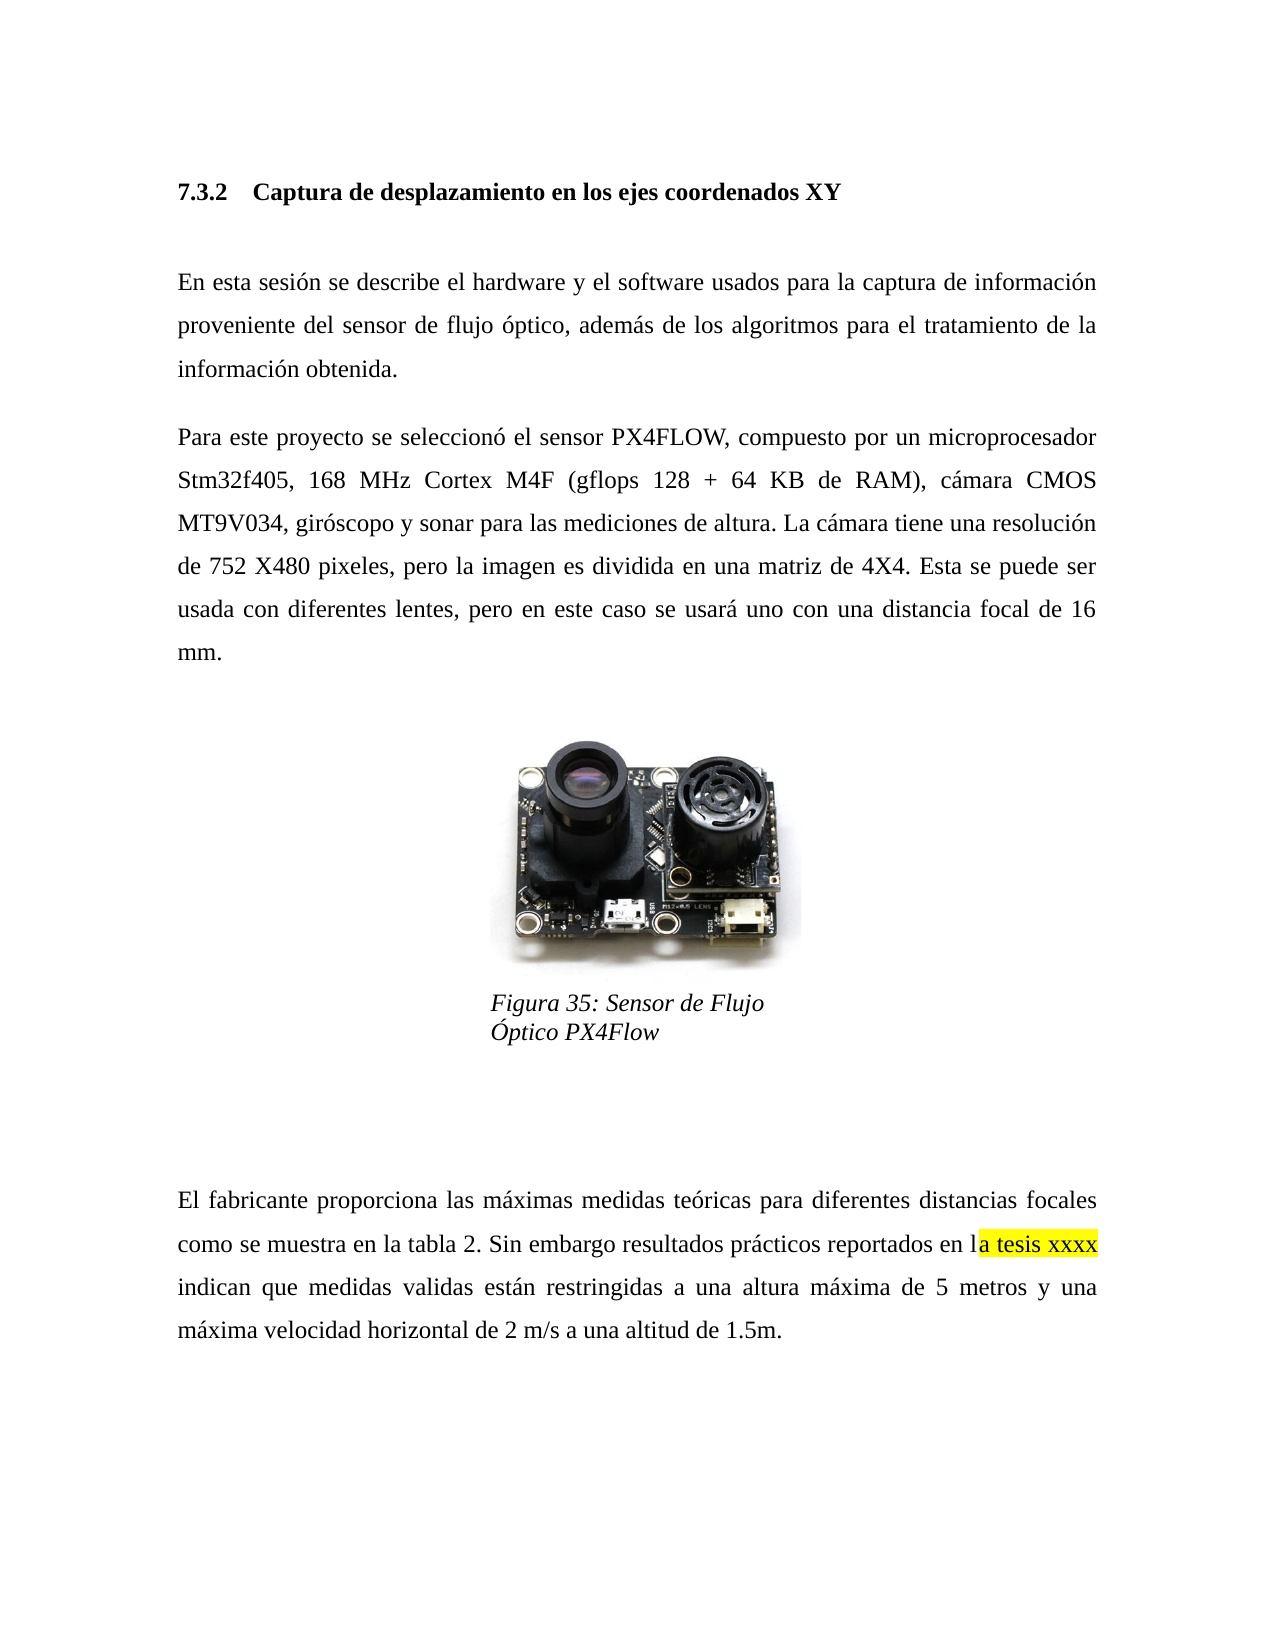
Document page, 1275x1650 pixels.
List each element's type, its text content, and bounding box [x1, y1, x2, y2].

text En esta sesión se describe el hardware y el software usados para la captura de información proveniente del sensor de flujo óptico, además de los algoritmos para el tratamiento de la información obtenida. [177, 267, 1098, 382]
text Para este proyecto se seleccionó el sensor PX4FLOW, compuesto por un microprocesador Stm32f405, 168 MHz Cortex M4F (gflops 128 + 64 KB de RAM), cámara CMOS MT9V034, giróscopo y sonar para las mediciones de altura. La cámara tiene una resolución de 752 X480 pixeles, pero la imagen es dividida en una matriz de 4X4. Esta se puede ser usada con diferentes lentes, pero en este caso se usará uno con una distancia focal de 16 mm. [177, 422, 1098, 666]
text El fabricante proporciona las máximas medidas teóricas para diferentes distancias focales como se muestra en la tabla 2. Sin embargo resultados prácticos reportados en la tesis xxxx indican que medidas validas están restringidas a una altura máxima de 5 metros y una máxima velocidad horizontal de 2 m/s a una altitud de 1.5m. [177, 1186, 1098, 1344]
picture [490, 729, 802, 983]
subtitle Captura de desplazamiento en los ejes coordenados XY [177, 177, 1098, 206]
text Figura 35: Sensor de Flujo Óptico PX4Flow [490, 983, 802, 1046]
